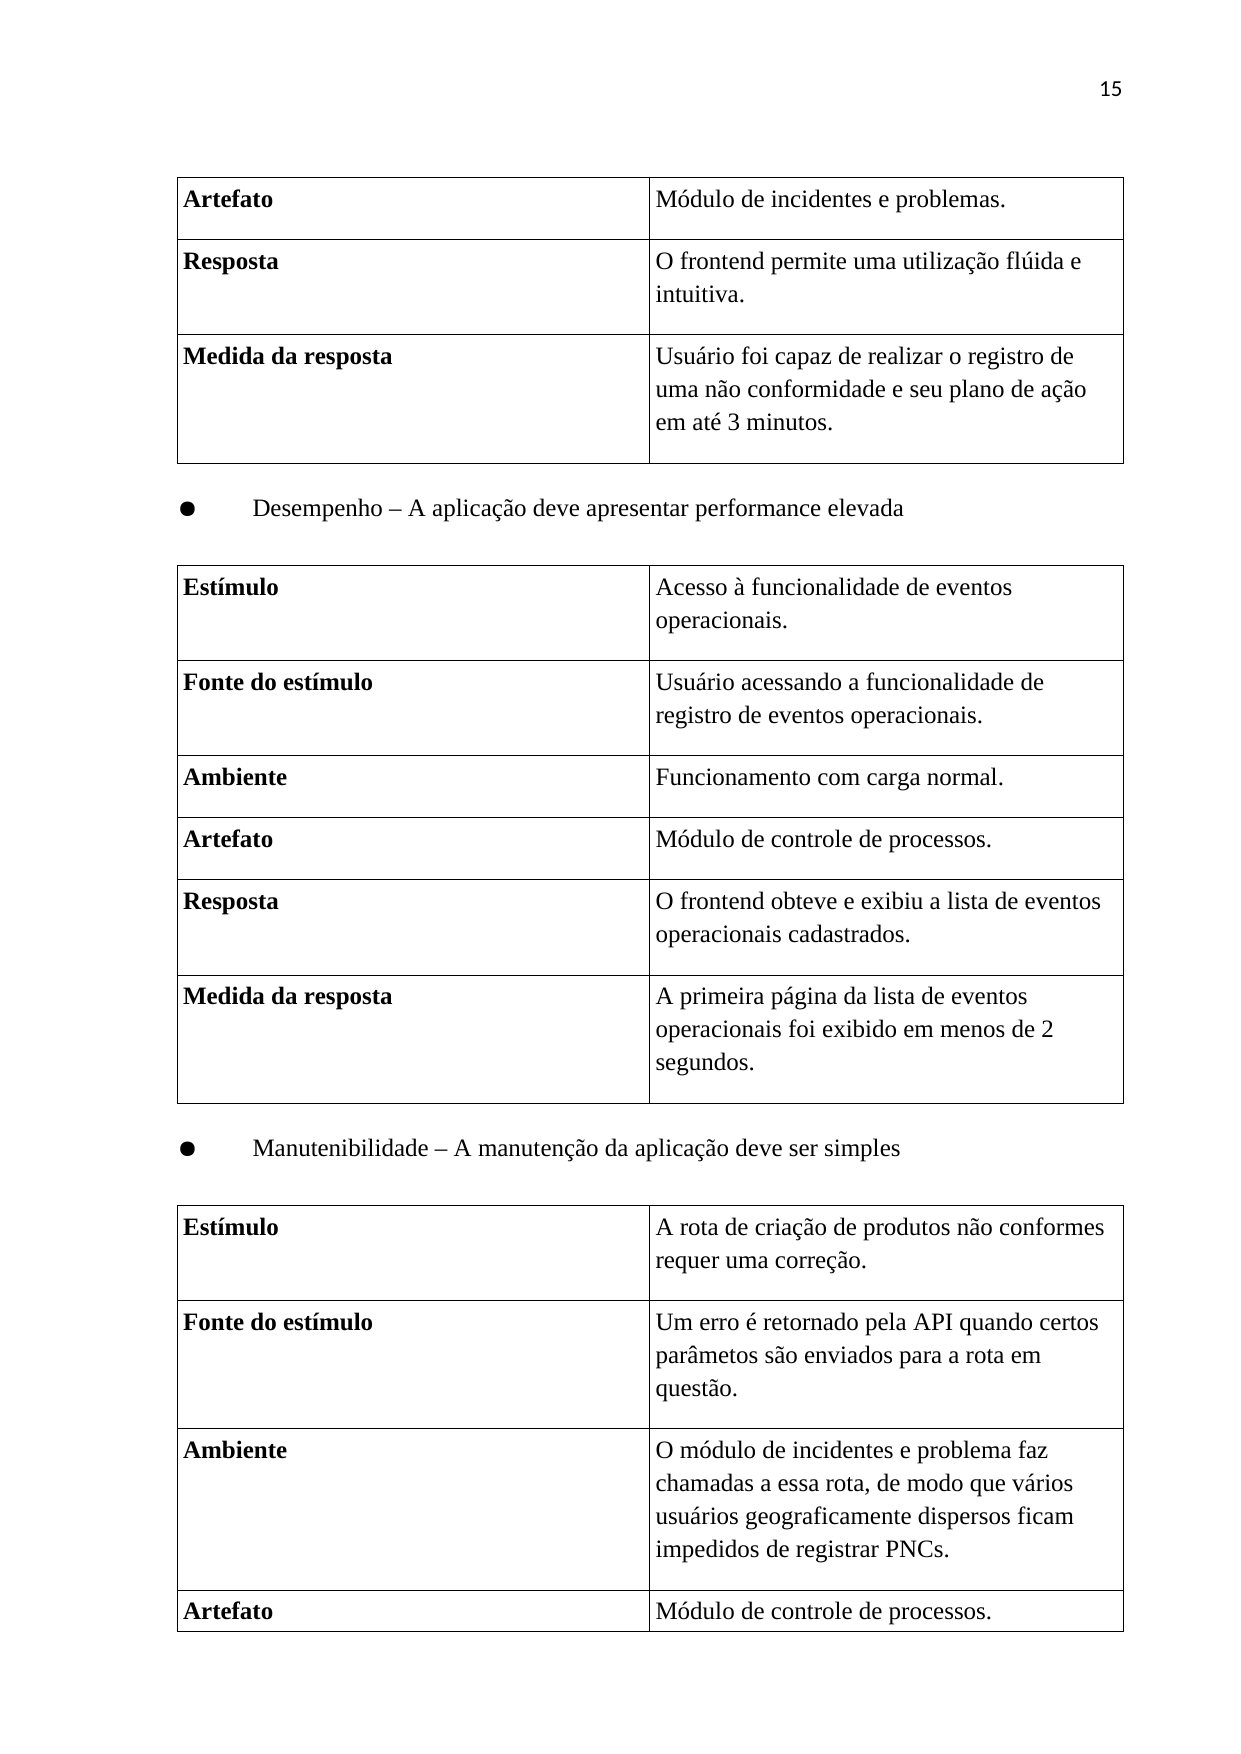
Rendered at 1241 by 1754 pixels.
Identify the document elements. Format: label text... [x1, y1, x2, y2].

table_header Estímulo [178, 566, 649, 660]
table_cell Medida da resposta [178, 976, 649, 1103]
table_header A rota de criação de produtos não conformes requer uma correção. [650, 1206, 1123, 1300]
table_cell Fonte do estímulo [178, 661, 649, 755]
table_cell Artefato [178, 818, 649, 879]
table_cell Funcionamento com carga normal. [650, 756, 1123, 817]
table_cell Usuário acessando a funcionalidade de registro de eventos operacionais. [650, 661, 1123, 755]
table_cell O frontend obteve e exibiu a lista de eventos operacionais cadastrados. [650, 880, 1123, 974]
table_cell Artefato [178, 178, 649, 239]
table_cell Um erro é retornado pela API quando certos parâmetos são enviados para a rota em questão. [650, 1301, 1123, 1428]
list Manutenibilidade – A manutenção da aplicação deve ser simples [177, 1133, 1122, 1162]
list Desempenho – A aplicação deve apresentar performance elevada [177, 493, 1122, 521]
table_cell Ambiente [178, 1429, 649, 1589]
table_cell A primeira página da lista de eventos operacionais foi exibido em menos de 2 segundos. [650, 976, 1123, 1103]
table_cell Resposta [178, 880, 649, 974]
table_cell O frontend permite uma utilização flúida e intuitiva. [650, 240, 1123, 334]
table_cell Módulo de controle de processos. [650, 818, 1123, 879]
table_cell Fonte do estímulo [178, 1301, 649, 1428]
table_cell Módulo de controle de processos. [650, 1591, 1123, 1631]
table_header Estímulo [178, 1206, 649, 1300]
table_cell Usuário foi capaz de realizar o registro de uma não conformidade e seu plano de ação em até 3 minutos. [650, 335, 1123, 462]
table_cell Medida da resposta [178, 335, 649, 462]
table_header Acesso à funcionalidade de eventos operacionais. [650, 566, 1123, 660]
table_cell Ambiente [178, 756, 649, 817]
table_cell O módulo de incidentes e problema faz chamadas a essa rota, de modo que vários usuários geograficamente dispersos ficam impedidos de registrar PNCs. [650, 1429, 1123, 1589]
table_cell Resposta [178, 240, 649, 334]
table_cell Artefato [178, 1591, 649, 1631]
table_cell Módulo de incidentes e problemas. [650, 178, 1123, 239]
